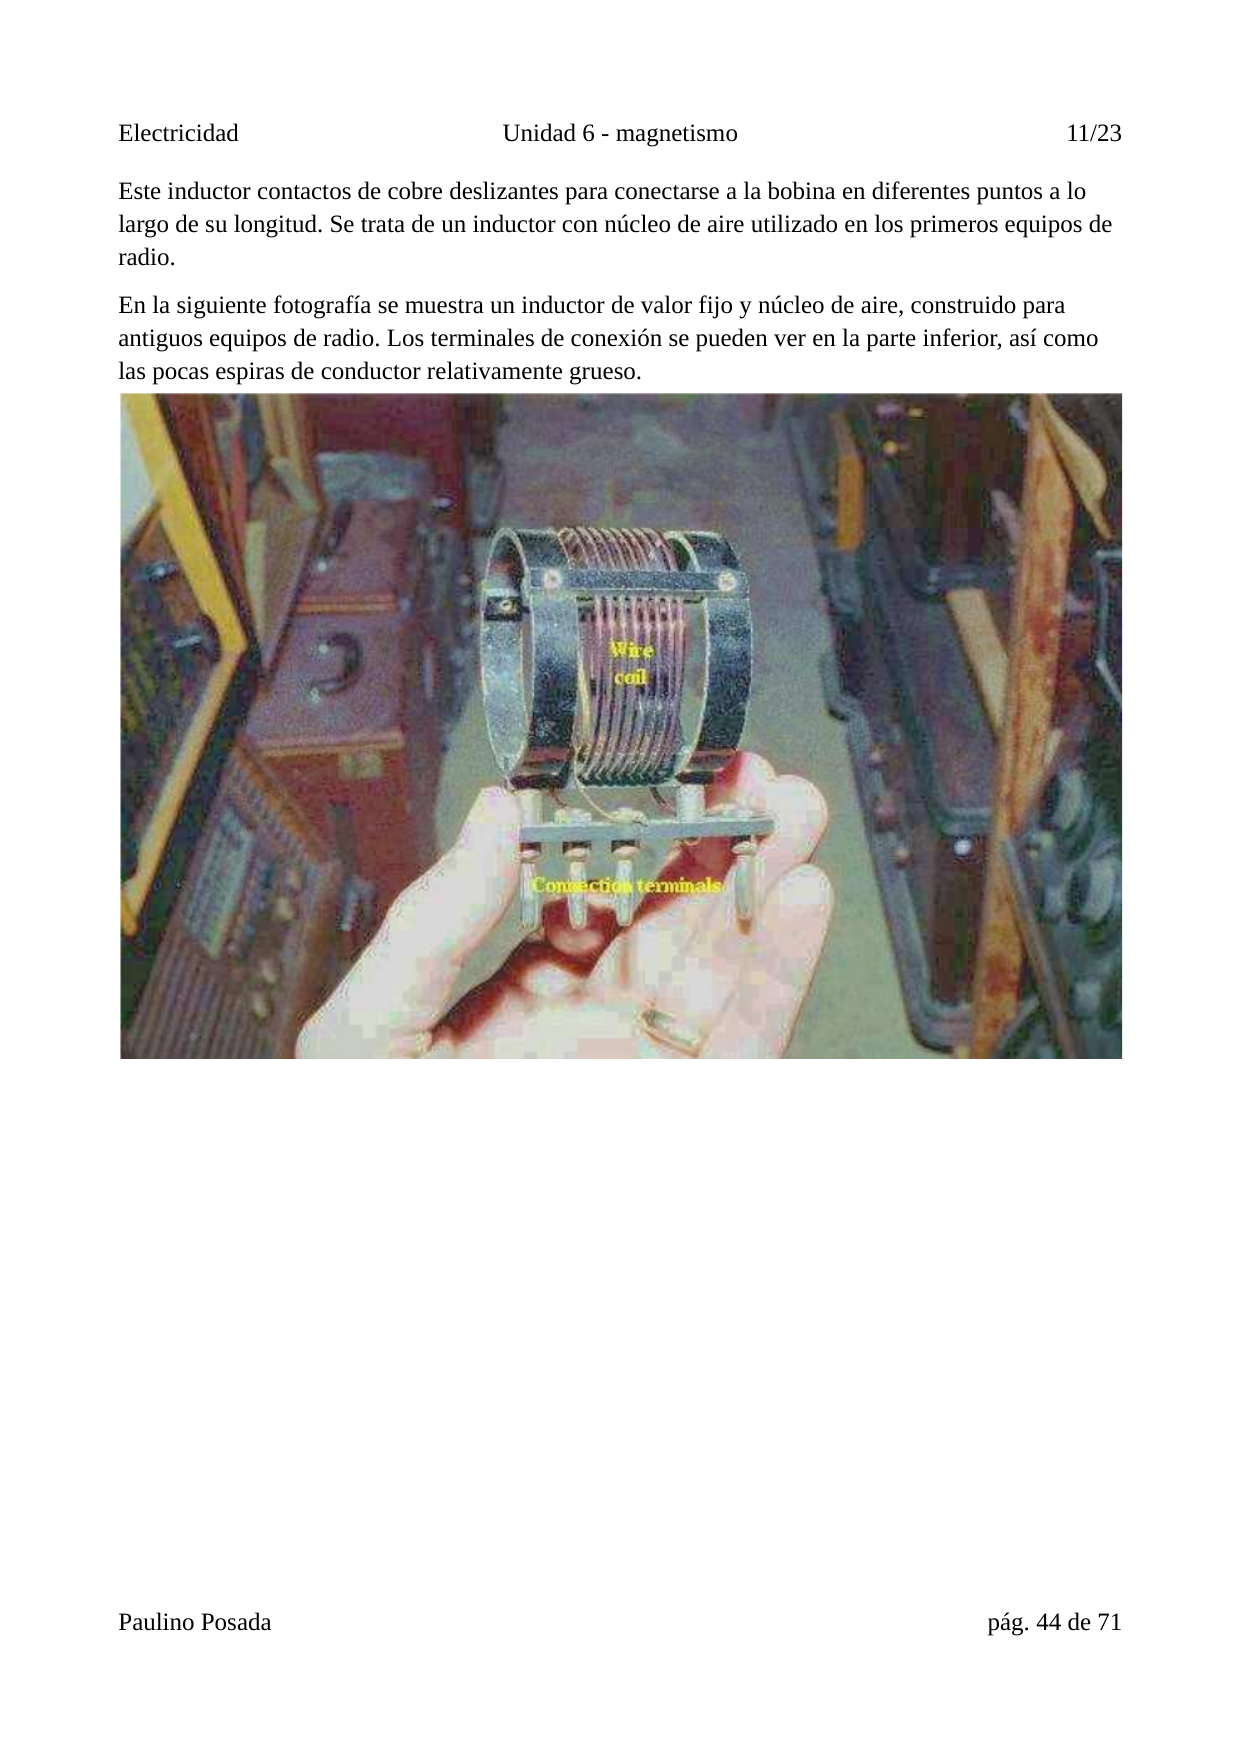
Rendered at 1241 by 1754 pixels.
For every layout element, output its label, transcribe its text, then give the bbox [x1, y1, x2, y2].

picture [118, 392, 1123, 1059]
text En la siguiente fotografía se muestra un inductor de valor fijo y núcleo de aire, construido para antiguos equipos de radio. Los terminales de conexión se pueden ver en la parte inferior, así como las pocas espiras de conductor relativamente grueso. [118, 290, 1122, 385]
text Este inductor contactos de cobre deslizantes para conectarse a la bobina en diferentes puntos a lo largo de su longitud. Se trata de un inductor con núcleo de aire utilizado en los primeros equipos de radio. [118, 176, 1122, 271]
